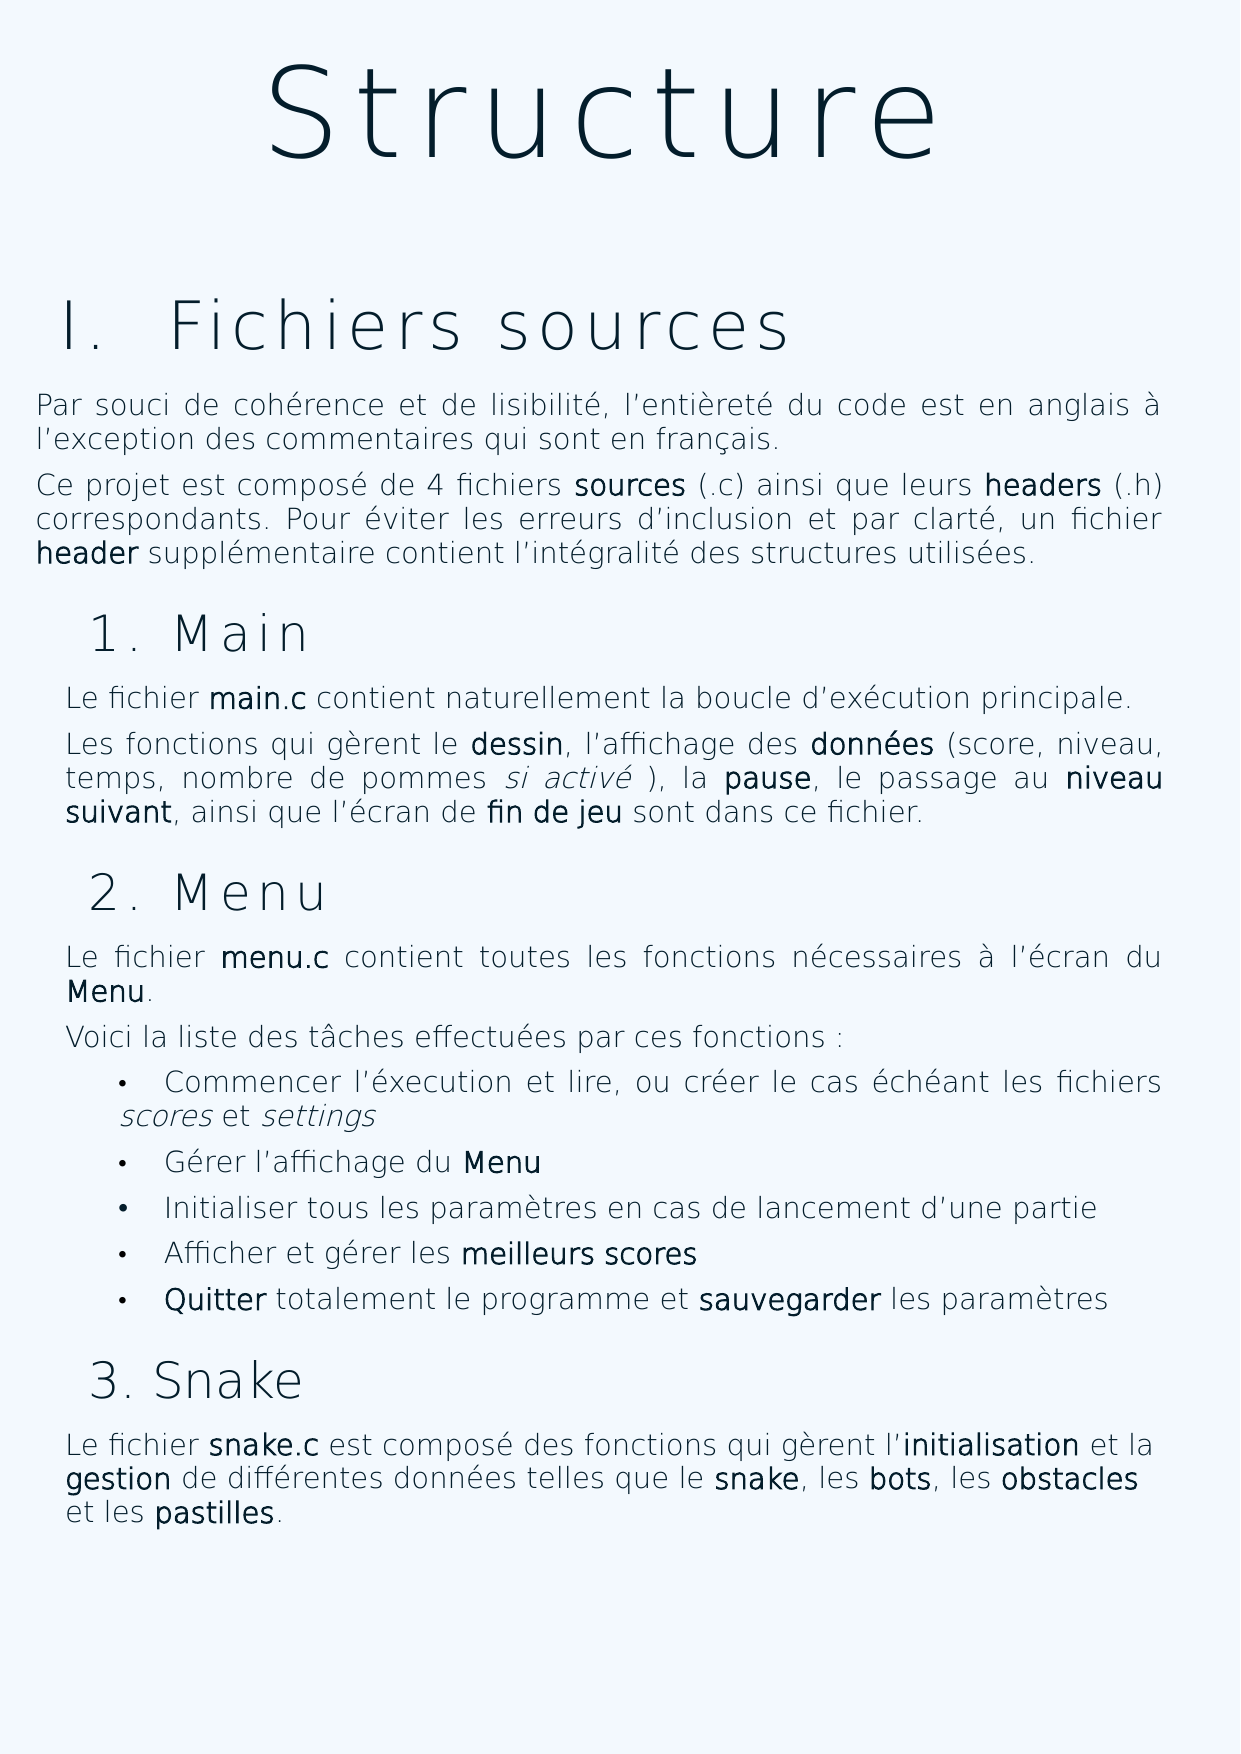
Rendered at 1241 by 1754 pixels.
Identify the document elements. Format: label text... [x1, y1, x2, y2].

text Voici la liste des tâches effectuées par ces fonctions : [65, 1020, 1163, 1054]
list Commencer l’éxecution et lire, ou créer le cas échéant les fichiers scores et settings [118, 1066, 1163, 1134]
text Les fonctions qui gèrent le dessin, l’affichage des données (score, niveau, temps, nombre de pommes si activé ), la pause, le passage au niveau suivant, ainsi que l’écran de fin de jeu sont dans ce fichier. [65, 727, 1163, 829]
text Par souci de cohérence et de lisibilité, l’entièreté du code est en anglais à l’exception des commentaires qui sont en français. [35, 388, 1163, 456]
text Ce projet est composé de 4 fichiers sources (.c) ainsi que leurs headers (.h) correspondants. Pour éviter les erreurs d’inclusion et par clarté, un fichier header supplémentaire contient l’intégralité des structures utilisées. [35, 468, 1163, 570]
list Quitter totalement le programme et sauvegarder les paramètres [118, 1283, 1163, 1317]
text 2. Menu [88, 864, 1163, 923]
text Le fichier main.c contient naturellement la boucle d’exécution principale. [65, 681, 1163, 715]
text I. Fichiers sources [59, 287, 1240, 365]
text 1. Main [88, 605, 1163, 664]
list Gérer l’affichage du Menu [118, 1145, 1163, 1179]
text Le fichier menu.c contient toutes les fonctions nécessaires à l’écran du Menu. [65, 940, 1163, 1008]
text Le fichier snake.c est composé des fonctions qui gèrent l’initialisation et la gestion de différentes données telles que le snake, les bots, les obstacles et les pastilles. [65, 1428, 1163, 1530]
list Afficher et gérer les meilleurs scores [118, 1237, 1163, 1271]
text Structure [0, 41, 1205, 187]
text 3. Snake [88, 1352, 1163, 1410]
list Initialiser tous les paramètres en cas de lancement d’une partie [118, 1191, 1163, 1225]
